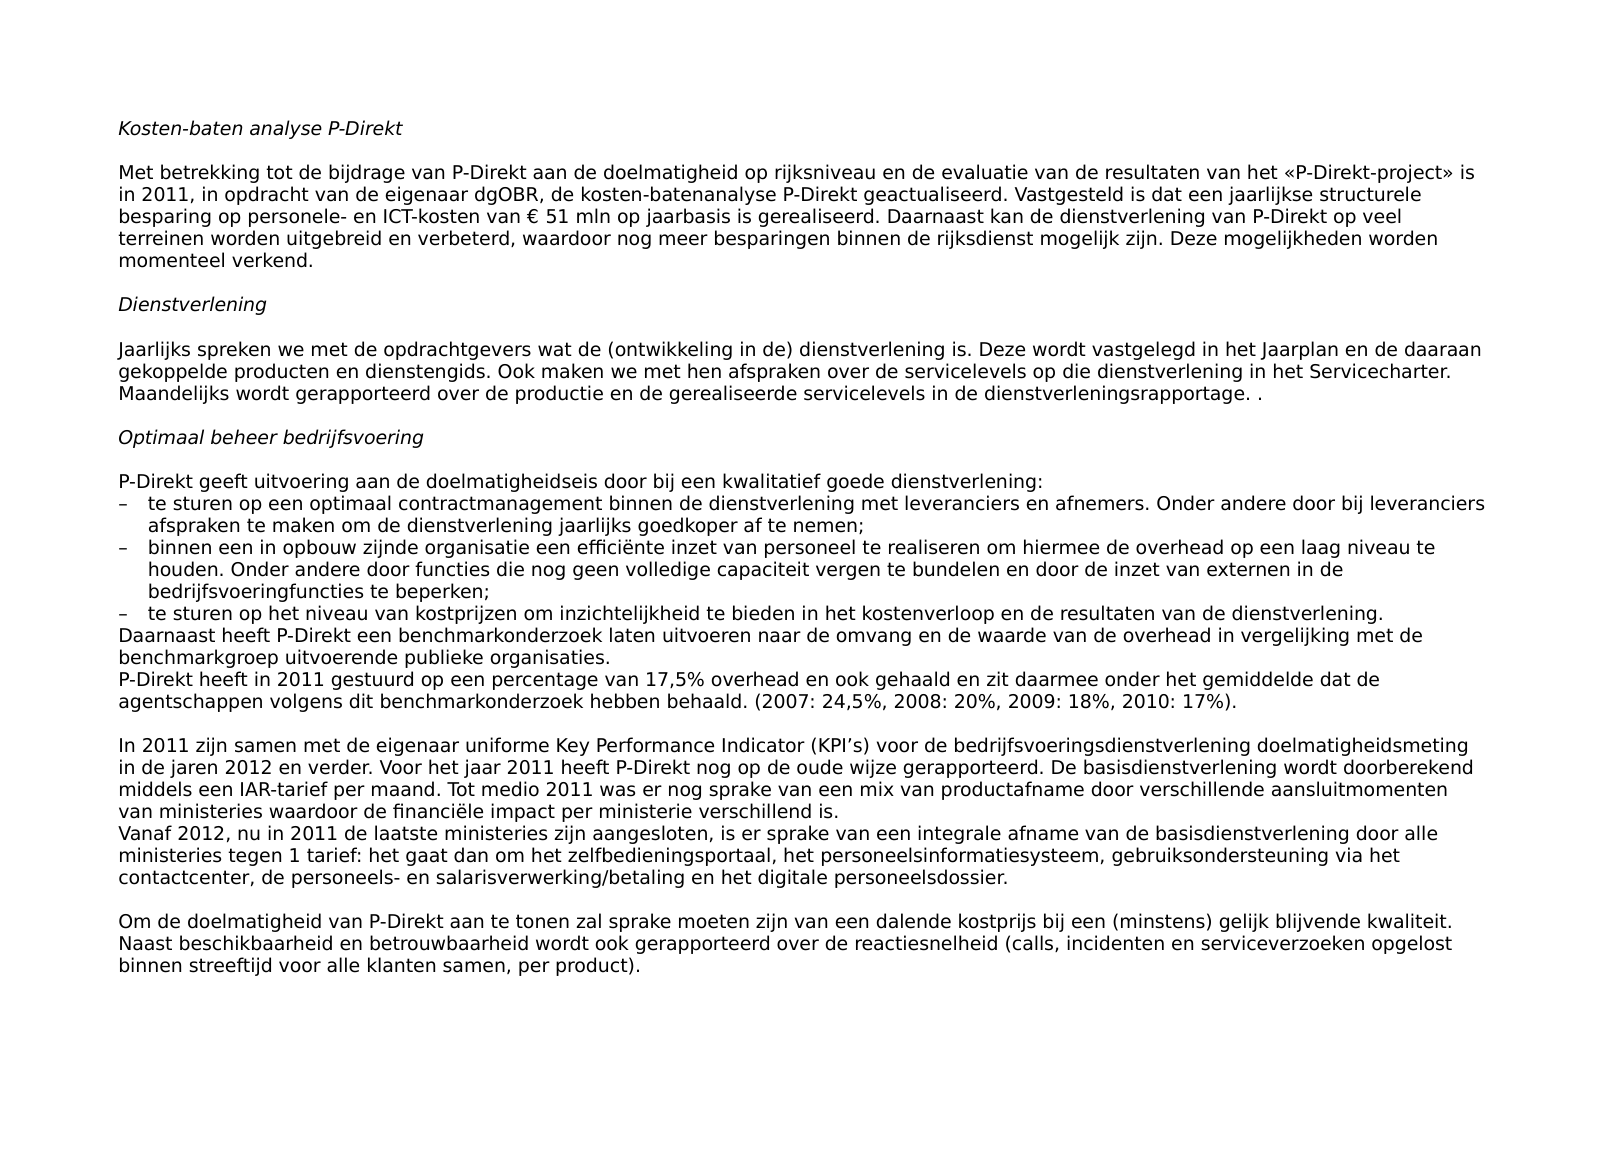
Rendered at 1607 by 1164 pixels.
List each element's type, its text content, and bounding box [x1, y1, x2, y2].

text – binnen een in opbouw zijnde organisatie een efficiënte inzet van personeel te realiseren om hiermee de overhead op een laag niveau te houden. Onder andere door functies die nog geen volledige capaciteit vergen te bundelen en door de inzet van externen in de bedrijfsvoeringfuncties te beperken; [118, 537, 1488, 603]
subtitle Optimaal beheer bedrijfsvoering [118, 427, 1488, 449]
text In 2011 zijn samen met de eigenaar uniforme Key Performance Indicator (KPI’s) voor de bedrijfsvoeringsdienstverlening doelmatigheidsmeting in de jaren 2012 en verder. Voor het jaar 2011 heeft P-Direkt nog op de oude wijze gerapporteerd. De basisdienstverlening wordt doorberekend middels een IAR-tarief per maand. Tot medio 2011 was er nog sprake van een mix van productafname door verschillende aansluitmomenten van ministeries waardoor de financiële impact per ministerie verschillend is. [118, 735, 1488, 823]
text P-Direkt heeft in 2011 gestuurd op een percentage van 17,5% overhead en ook gehaald en zit daarmee onder het gemiddelde dat de agentschappen volgens dit benchmarkonderzoek hebben behaald. (2007: 24,5%, 2008: 20%, 2009: 18%, 2010: 17%). [118, 669, 1488, 713]
text Met betrekking tot de bijdrage van P-Direkt aan de doelmatigheid op rijksniveau en de evaluatie van de resultaten van het «P-Direkt-project» is in 2011, in opdracht van de eigenaar dgOBR, de kosten-batenanalyse P-Direkt geactualiseerd. Vastgesteld is dat een jaarlijkse structurele besparing op personele- en ICT-kosten van € 51 mln op jaarbasis is gerealiseerd. Daarnaast kan de dienstverlening van P-Direkt op veel terreinen worden uitgebreid en verbeterd, waardoor nog meer besparingen binnen de rijksdienst mogelijk zijn. Deze mogelijkheden worden momenteel verkend. [118, 162, 1488, 272]
subtitle Kosten-baten analyse P-Direkt [118, 118, 1488, 140]
text P-Direkt geeft uitvoering aan de doelmatigheidseis door bij een kwalitatief goede dienstverlening: [118, 471, 1488, 493]
text Daarnaast heeft P-Direkt een benchmarkonderzoek laten uitvoeren naar de omvang en de waarde van de overhead in vergelijking met de benchmarkgroep uitvoerende publieke organisaties. [118, 625, 1488, 669]
text Vanaf 2012, nu in 2011 de laatste ministeries zijn aangesloten, is er sprake van een integrale afname van de basisdienstverlening door alle ministeries tegen 1 tarief: het gaat dan om het zelfbedieningsportaal, het personeelsinformatiesysteem, gebruiksondersteuning via het contactcenter, de personeels- en salarisverwerking/betaling en het digitale personeelsdossier. [118, 823, 1488, 889]
text Jaarlijks spreken we met de opdrachtgevers wat de (ontwikkeling in de) dienstverlening is. Deze wordt vastgelegd in het Jaarplan en de daaraan gekoppelde producten en dienstengids. Ook maken we met hen afspraken over de servicelevels op die dienstverlening in het Servicecharter. Maandelijks wordt gerapporteerd over de productie en de gerealiseerde servicelevels in de dienstverleningsrapportage. . [118, 338, 1488, 404]
subtitle Dienstverlening [118, 294, 1488, 316]
text Om de doelmatigheid van P-Direkt aan te tonen zal sprake moeten zijn van een dalende kostprijs bij een (minstens) gelijk blijvende kwaliteit. Naast beschikbaarheid en betrouwbaarheid wordt ook gerapporteerd over de reactiesnelheid (calls, incidenten en serviceverzoeken opgelost binnen streeftijd voor alle klanten samen, per product). [118, 911, 1488, 977]
text – te sturen op het niveau van kostprijzen om inzichtelijkheid te bieden in het kostenverloop en de resultaten van de dienstverlening. [118, 603, 1488, 625]
text – te sturen op een optimaal contractmanagement binnen de dienstverlening met leveranciers en afnemers. Onder andere door bij leveranciers afspraken te maken om de dienstverlening jaarlijks goedkoper af te nemen; [118, 493, 1488, 537]
